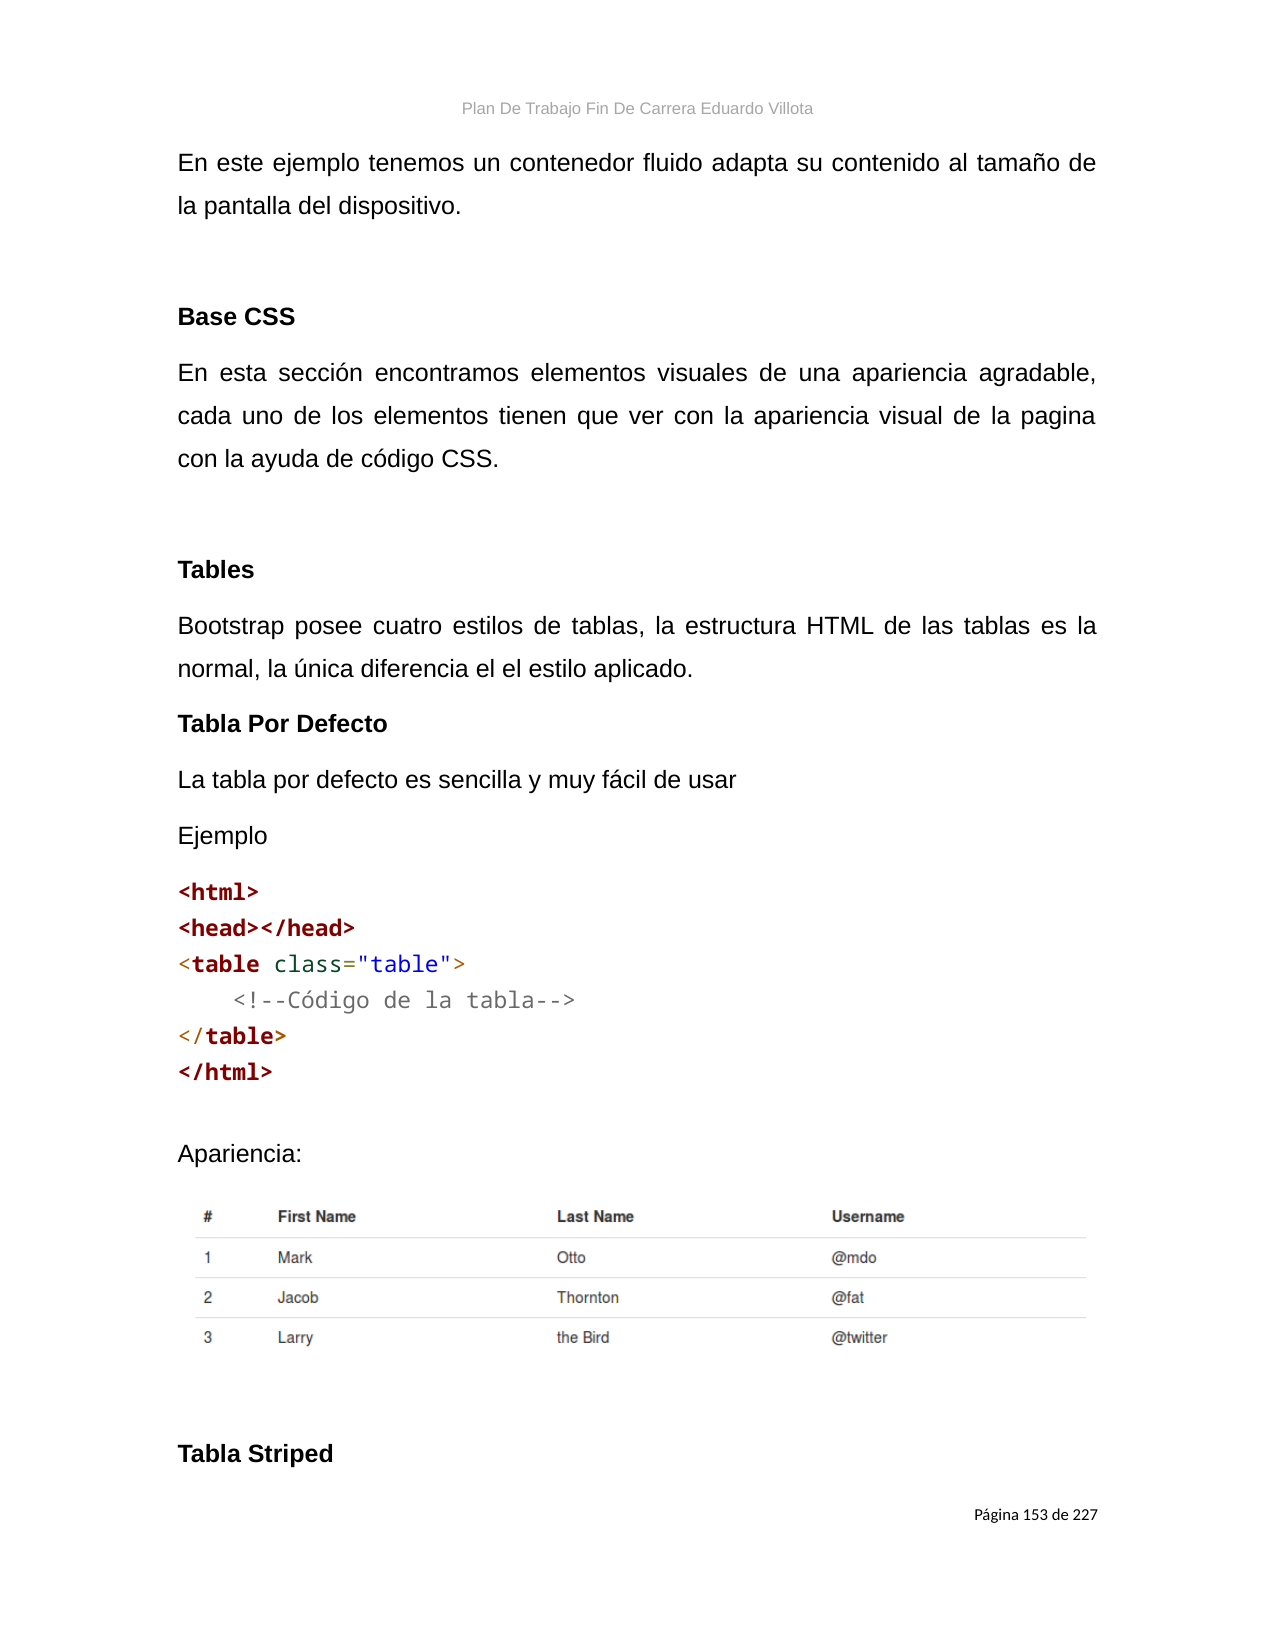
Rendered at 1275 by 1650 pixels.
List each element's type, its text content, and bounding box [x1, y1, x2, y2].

text Ejemplo [177, 821, 1098, 849]
text Tabla Por Defecto [177, 709, 1098, 738]
text <!--Código de la tabla--> [177, 984, 1098, 1015]
text <html> [177, 876, 1098, 908]
text </html> [177, 1056, 1098, 1087]
text Base CSS [177, 302, 1098, 331]
text En esta sección encontramos elementos visuales de una apariencia agradable, cada uno de los elementos tienen que ver con la apariencia visual de la pagina con la ayuda de código CSS. [177, 358, 1098, 473]
picture [177, 1194, 1098, 1370]
text Apariencia: [177, 1139, 1098, 1168]
text Tables [177, 555, 1098, 584]
text </table> [177, 1020, 1098, 1051]
text La tabla por defecto es sencilla y muy fácil de usar [177, 765, 1098, 794]
text Bootstrap posee cuatro estilos de tablas, la estructura HTML de las tablas es la normal, la única diferencia el el estilo aplicado. [177, 611, 1098, 683]
text <head></head> [177, 912, 1098, 943]
text Tabla Striped [177, 1439, 1098, 1468]
text En este ejemplo tenemos un contenedor fluido adapta su contenido al tamaño de la pantalla del dispositivo. [177, 148, 1098, 219]
text <table class="table"> [177, 948, 1098, 979]
